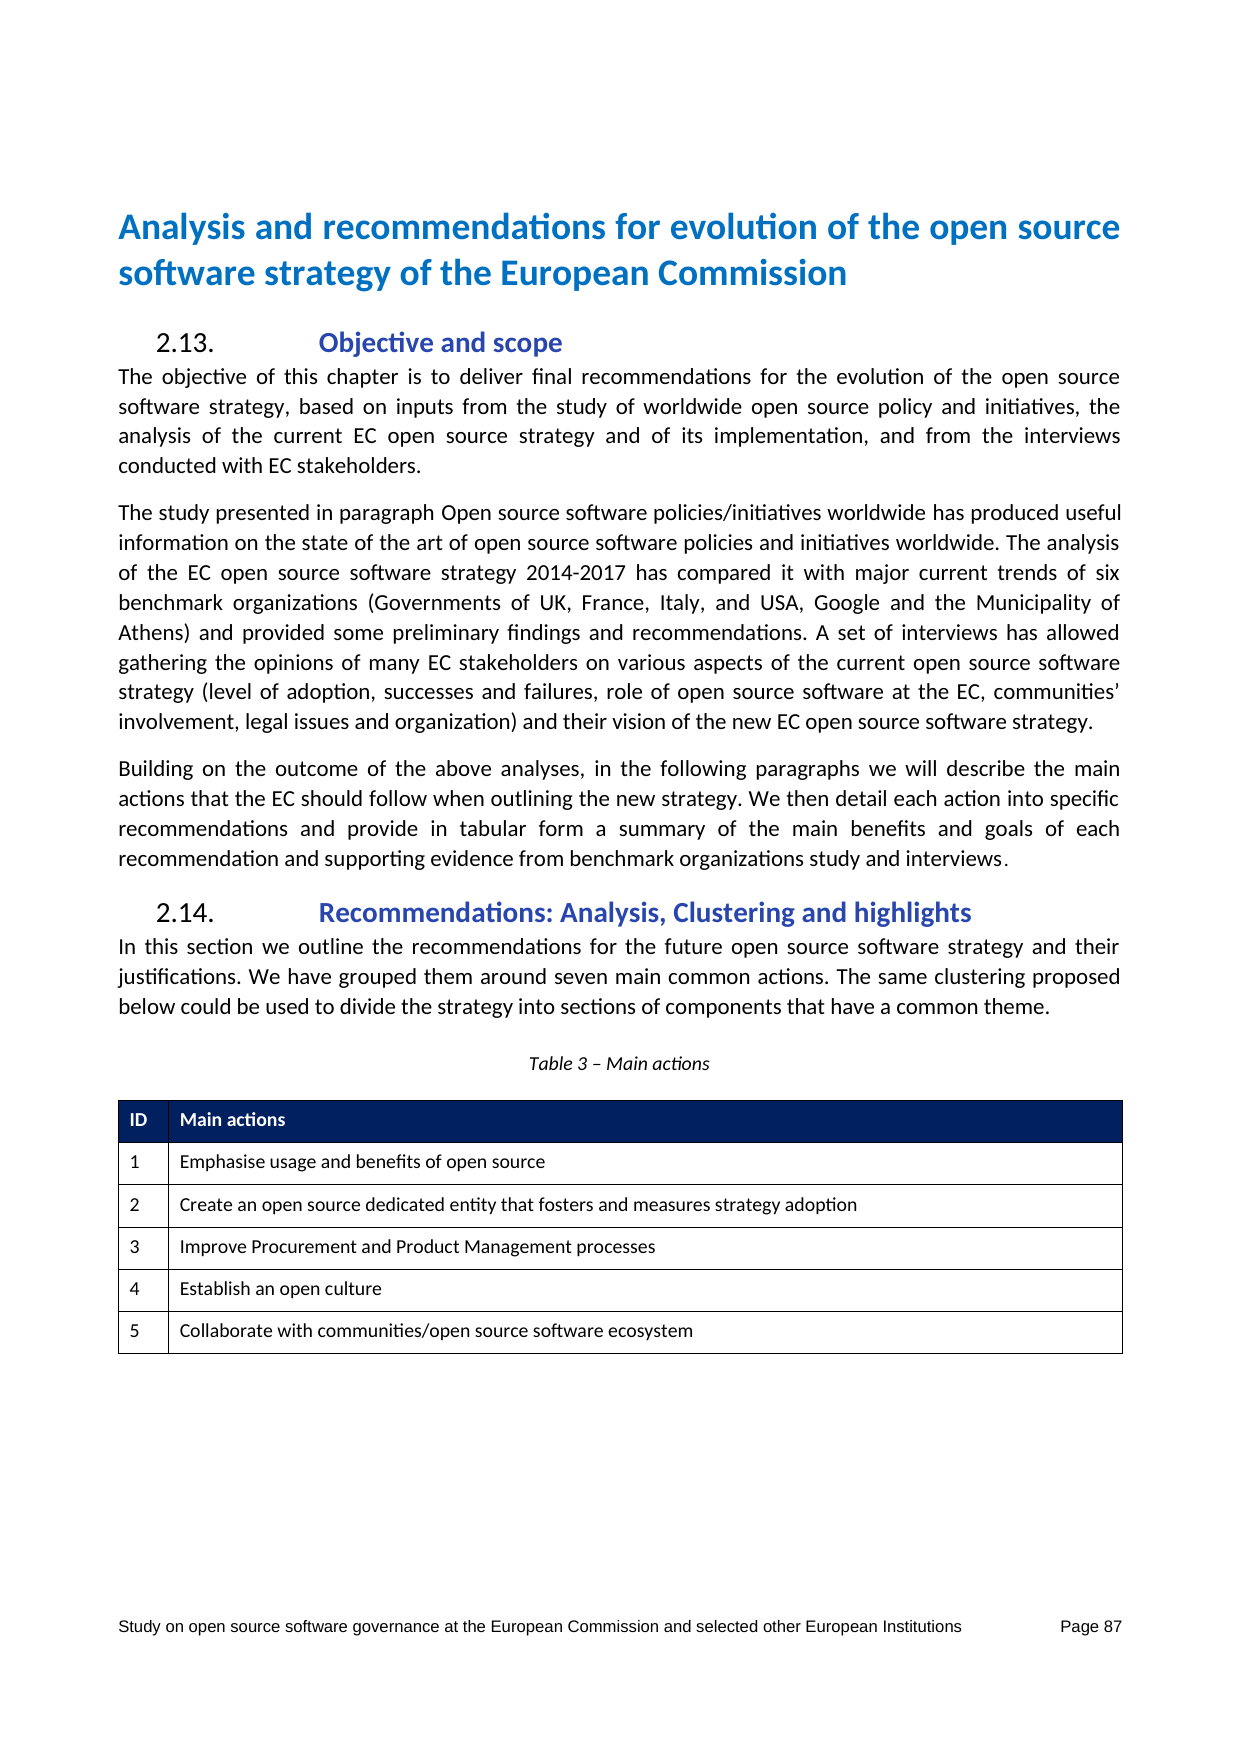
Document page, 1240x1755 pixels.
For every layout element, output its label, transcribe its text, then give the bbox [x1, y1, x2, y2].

table_cell Emphasise usage and benefits of open source [169, 1143, 1122, 1184]
table_cell 4 [119, 1270, 168, 1311]
table_header ID [119, 1101, 168, 1142]
table_cell 5 [119, 1312, 168, 1353]
subtitle Analysis and recommendations for evolution of the open source software strategy of the European Commission [118, 203, 1122, 295]
table_cell 2 [119, 1185, 168, 1227]
table_cell Collaborate with communities/open source software ecosystem [169, 1312, 1122, 1353]
table_cell Improve Procurement and Product Management processes [169, 1228, 1122, 1269]
text Building on the outcome of the above analyses, in the following paragraphs we will describe the main actions that the EC should follow when outlining the new strategy. We then detail each action into specific recommendations and provide in tabular form a summary of the main benefits and goals of each recommendation and supporting evidence from benchmark organizations study and interviews. [118, 754, 1122, 872]
subtitle Objective and scope [156, 324, 1122, 359]
table_header Main actions [169, 1101, 1122, 1142]
text Table 3 – Main actions [118, 1051, 1122, 1075]
text In this section we outline the recommendations for the future open source software strategy and their justifications. We have grouped them around seven main common actions. The same clustering proposed below could be used to divide the strategy into sections of components that have a common theme. [118, 932, 1122, 1020]
table_cell 3 [119, 1228, 168, 1269]
table_cell 1 [119, 1143, 168, 1184]
text The study presented in paragraph 1.2 has produced useful information on the state of the art of open source software policies and initiatives worldwide. The analysis of the EC open source software strategy 2014-2017 has compared it with major current trends of six benchmark organizations (Governments of UK, France, Italy, and USA, Google and the Municipality of Athens) and provided some preliminary findings and recommendations. A set of interviews has allowed gathering the opinions of many EC stakeholders on various aspects of the current open source software strategy (level of adoption, successes and failures, role of open source software at the EC, communities’ involvement, legal issues and organization) and their vision of the new EC open source software strategy. [118, 498, 1122, 735]
text The objective of this chapter is to deliver final recommendations for the evolution of the open source software strategy, based on inputs from the study of worldwide open source policy and initiatives, the analysis of the current EC open source strategy and of its implementation, and from the interviews conducted with EC stakeholders. [118, 362, 1122, 479]
subtitle Recommendations: Analysis, Clustering and highlights [156, 894, 1122, 930]
table_cell Establish an open culture [169, 1270, 1122, 1311]
table_cell Create an open source dedicated entity that fosters and measures strategy adoption [169, 1185, 1122, 1227]
